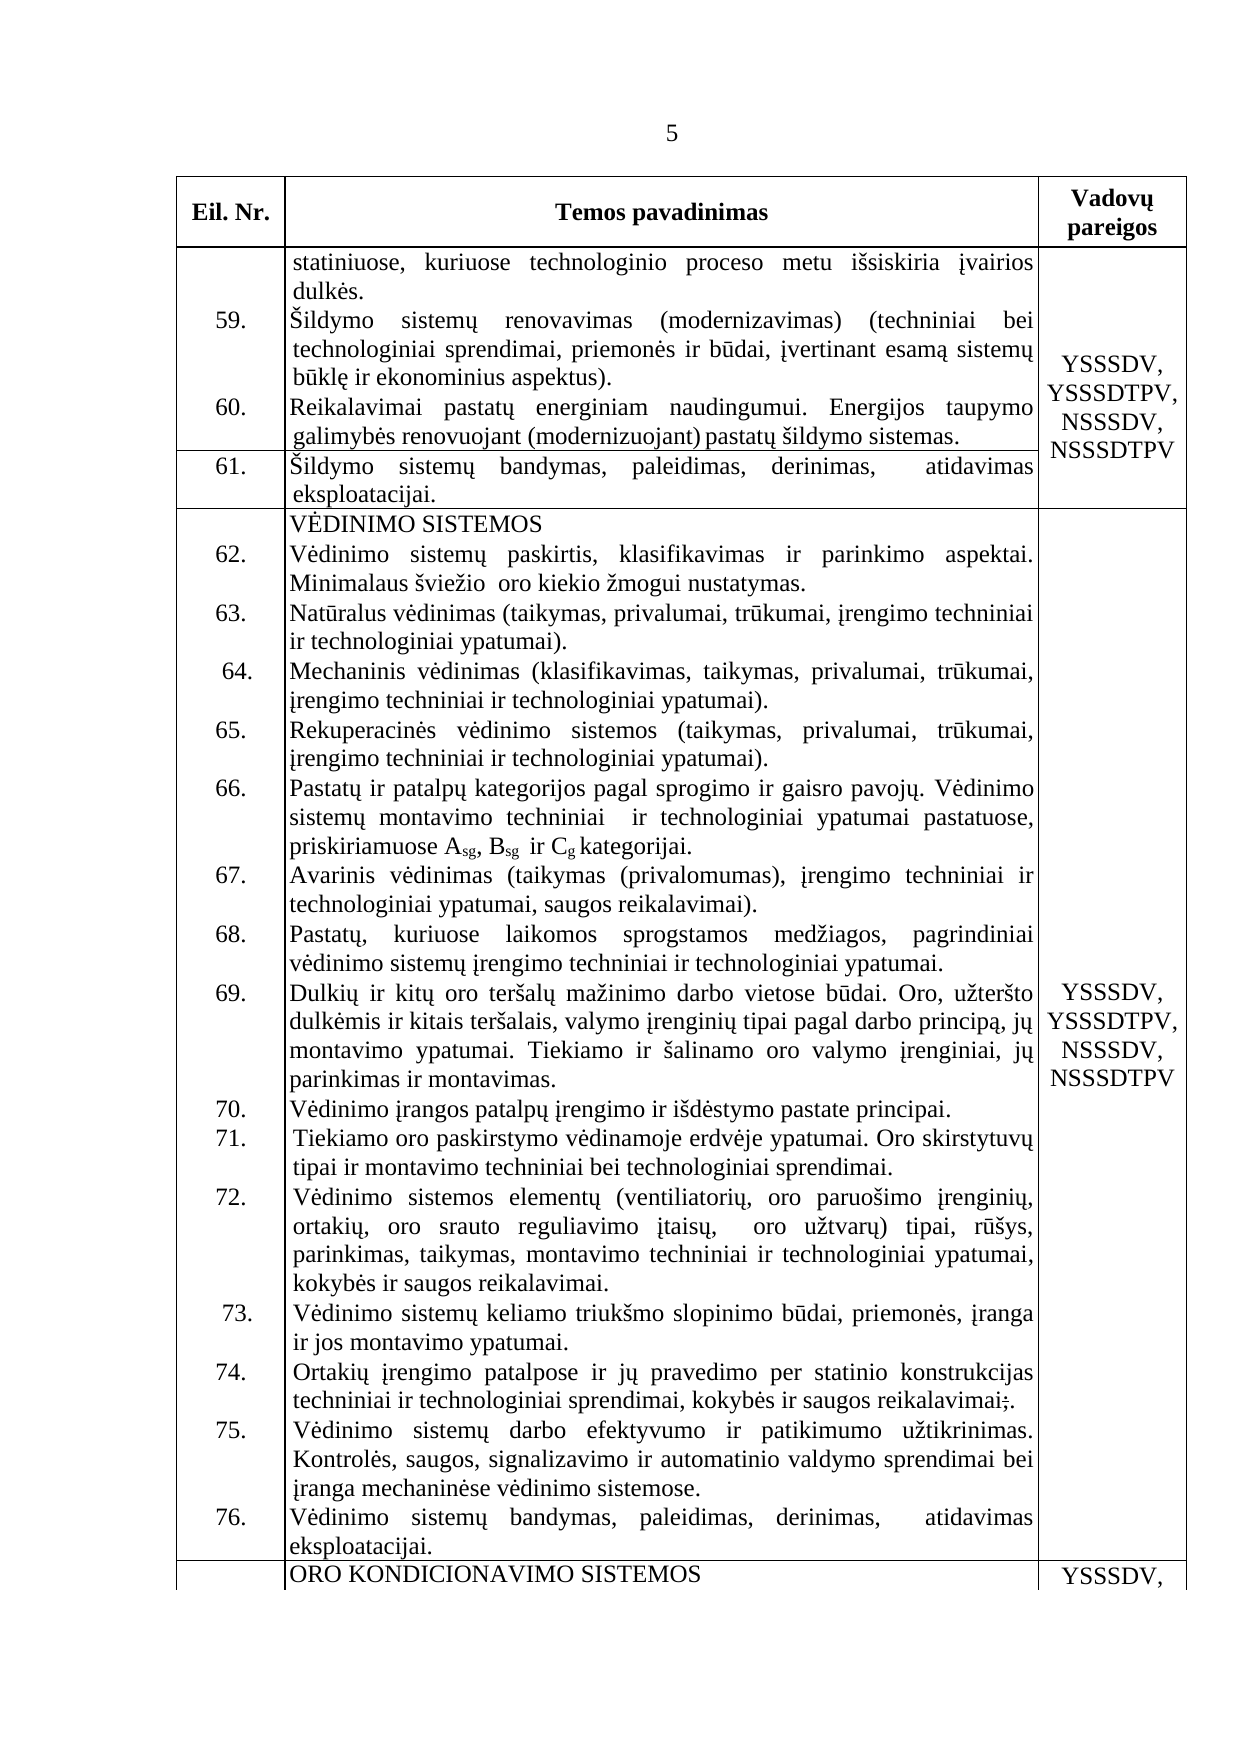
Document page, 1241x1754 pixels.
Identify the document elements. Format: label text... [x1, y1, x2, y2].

table_cell Vėdinimo sistemų bandymas, paleidimas, derinimas, atidavimas eksploatacijai. [286, 1501, 1038, 1560]
table_cell 75. [177, 1414, 284, 1501]
table_cell YSSSDV, [1039, 1561, 1186, 1590]
table_cell YSSSDV, YSSSDTPV, NSSSDV, NSSSDTPV [1039, 305, 1186, 508]
table_cell 72. [177, 1181, 284, 1297]
table_cell 74. [177, 1356, 284, 1414]
table_cell 76. [177, 1501, 284, 1560]
table_cell Dulkių ir kitų oro teršalų mažinimo darbo vietose būdai. Oro, užteršto dulkėmis ir kitais teršalais, valymo įrenginių tipai pagal darbo principą, jų montavimo ypatumai. Tiekiamo ir šalinamo oro valymo įrenginiai, jų parinkimas ir montavimas. [286, 977, 1038, 1093]
table_cell Mechaninis vėdinimas (klasifikavimas, taikymas, privalumai, trūkumai, įrengimo techniniai ir technologiniai ypatumai). [286, 655, 1038, 714]
table_cell Vėdinimo įrangos patalpų įrengimo ir išdėstymo pastate principai. [286, 1093, 1038, 1122]
table_cell statiniuose, kuriuose technologinio proceso metu išsiskiria įvairios dulkės. [286, 248, 1038, 305]
table_cell 68. [177, 918, 284, 977]
table_cell 71. [177, 1123, 284, 1181]
table_cell [177, 1561, 284, 1590]
table_cell [1039, 248, 1186, 305]
table_cell 62. [177, 538, 284, 597]
table_cell 63. [177, 597, 284, 655]
table_cell Vėdinimo sistemos elementų (ventiliatorių, oro paruošimo įrenginių, ortakių, oro srauto reguliavimo įtaisų, oro užtvarų) tipai, rūšys, parinkimas, taikymas, montavimo techniniai ir technologiniai ypatumai, kokybės ir saugos reikalavimai. [286, 1181, 1038, 1297]
table_cell Natūralus vėdinimas (taikymas, privalumai, trūkumai, įrengimo techniniai ir technologiniai ypatumai). [286, 597, 1038, 655]
table_cell VĖDINIMO SISTEMOS [286, 509, 1038, 538]
table_cell 65. [177, 714, 284, 772]
table_cell Vėdinimo sistemų paskirtis, klasifikavimas ir parinkimo aspektai. Minimalaus šviežio oro kiekio žmogui nustatymas. [286, 538, 1038, 597]
table_cell Vėdinimo sistemų keliamo triukšmo slopinimo būdai, priemonės, įranga ir jos montavimo ypatumai. [286, 1297, 1038, 1356]
table_cell Ortakių įrengimo patalpose ir jų pravedimo per statinio konstrukcijas techniniai ir technologiniai sprendimai, kokybės ir saugos reikalavimai;. [286, 1356, 1038, 1414]
table_cell 70. [177, 1093, 284, 1122]
table_cell Vėdinimo sistemų darbo efektyvumo ir patikimumo užtikrinimas. Kontrolės, saugos, signalizavimo ir automatinio valdymo sprendimai bei įranga mechaninėse vėdinimo sistemose. [286, 1414, 1038, 1501]
table_cell 64. [177, 655, 284, 714]
table_cell 61. [177, 451, 284, 508]
table_cell Avarinis vėdinimas (taikymas (privalomumas), įrengimo techniniai ir technologiniai ypatumai, saugos reikalavimai). [286, 860, 1038, 918]
table_cell [177, 509, 284, 538]
table_cell 59. [177, 305, 284, 391]
table_cell YSSSDV, YSSSDTPV, NSSSDV, NSSSDTPV [1039, 509, 1186, 1560]
table_header Temos pavadinimas [286, 177, 1038, 246]
table_cell 69. [177, 977, 284, 1093]
table_cell Pastatų ir patalpų kategorijos pagal sprogimo ir gaisro pavojų. Vėdinimo sistemų montavimo techniniai ir technologiniai ypatumai pastatuose, priskiriamuose Asg, Bsg ir Cg kategorijai. [286, 772, 1038, 859]
table_cell ORO KONDICIONAVIMO SISTEMOS [286, 1561, 1038, 1590]
table_cell Rekuperacinės vėdinimo sistemos (taikymas, privalumai, trūkumai, įrengimo techniniai ir technologiniai ypatumai). [286, 714, 1038, 772]
table_cell [177, 248, 284, 305]
table_header Eil. Nr. [177, 177, 284, 246]
table_cell 73. [177, 1297, 284, 1356]
table_cell 66. [177, 772, 284, 859]
table_cell Šildymo sistemų bandymas, paleidimas, derinimas, atidavimas eksploatacijai. [286, 451, 1038, 508]
table_cell Reikalavimai pastatų energiniam naudingumui. Energijos taupymo galimybės renovuojant (modernizuojant) pastatų šildymo sistemas. [286, 391, 1038, 450]
table_cell 67. [177, 860, 284, 918]
table_cell Tiekiamo oro paskirstymo vėdinamoje erdvėje ypatumai. Oro skirstytuvų tipai ir montavimo techniniai bei technologiniai sprendimai. [286, 1123, 1038, 1181]
table_cell 60. [177, 391, 284, 450]
table_header Vadovų pareigos [1039, 177, 1186, 246]
table_cell Šildymo sistemų renovavimas (modernizavimas) (techniniai bei technologiniai sprendimai, priemonės ir būdai, įvertinant esamą sistemų būklę ir ekonominius aspektus). [286, 305, 1038, 391]
table_cell Pastatų, kuriuose laikomos sprogstamos medžiagos, pagrindiniai vėdinimo sistemų įrengimo techniniai ir technologiniai ypatumai. [286, 918, 1038, 977]
